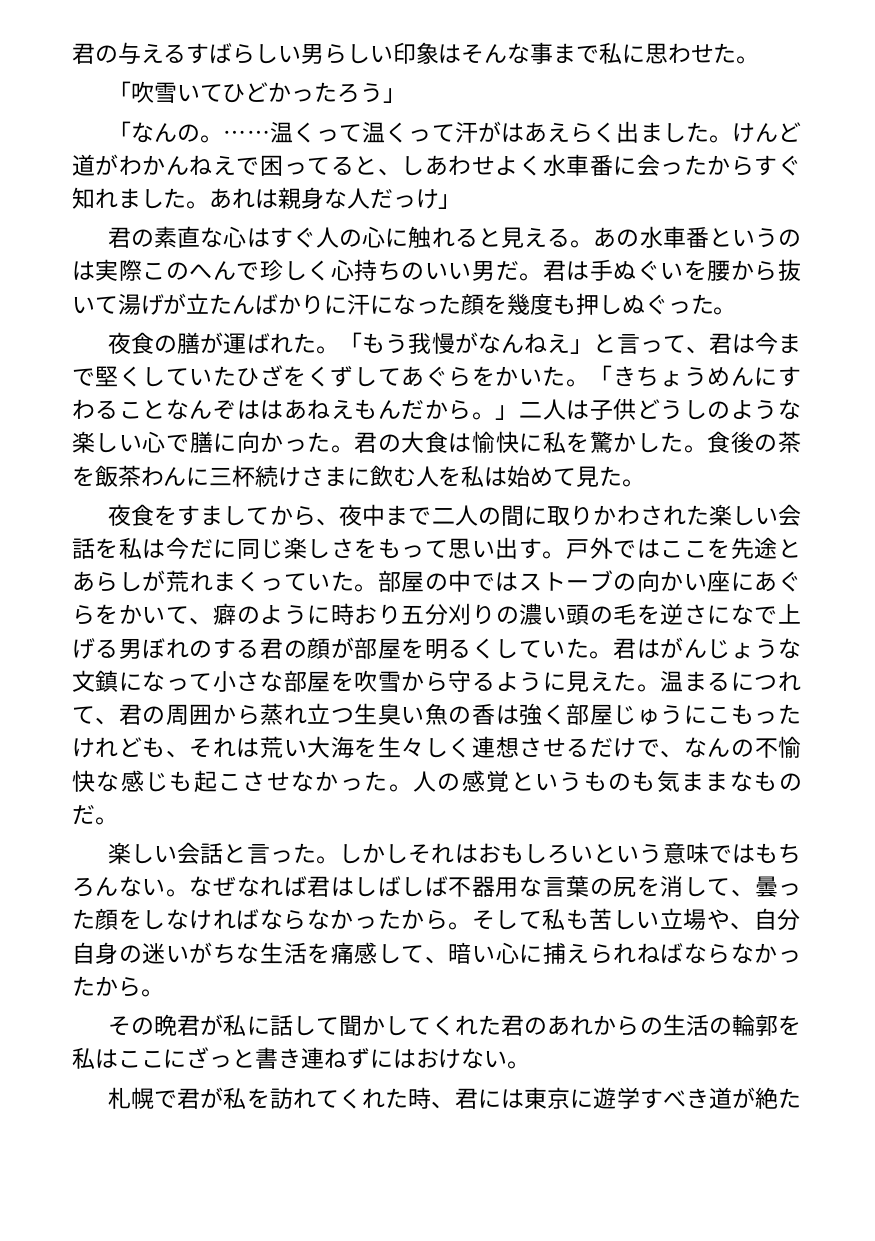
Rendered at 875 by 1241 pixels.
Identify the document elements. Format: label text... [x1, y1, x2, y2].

text 「なんの。……温くって温くって汗がはあえらく出ました。けんど道がわかんねえで困ってると、しあわせよく水車番に会ったからすぐ知れました。あれは親身な人だっけ」 [72, 114, 802, 214]
text 夜食をすましてから、夜中まで二人の間に取りかわされた楽しい会話を私は今だに同じ楽しさをもって思い出す。戸外ではここを先途とあらしが荒れまくっていた。部屋の中ではストーブの向かい座にあぐらをかいて、癖のように時おり五分刈りの濃い頭の毛を逆さになで上げる男ぼれのする君の顔が部屋を明るくしていた。君はがんじょうな文鎮になって小さな部屋を吹雪から守るように見えた。温まるにつれて、君の周囲から蒸れ立つ生臭い魚の香は強く部屋じゅうにこもったけれども、それは荒い大海を生々しく連想させるだけで、なんの不愉快な感じも起こさせなかった。人の感覚というものも気ままなものだ。 [72, 498, 802, 830]
text 君の与えるすばらしい男らしい印象はそんな事まで私に思わせた。 [72, 36, 802, 69]
text 「吹雪いてひどかったろう」 [72, 75, 802, 108]
text 夜食の膳が運ばれた。「もう我慢がなんねえ」と言って、君は今まで堅くしていたひざをくずしてあぐらをかいた。「きちょうめんにすわることなんぞははあねえもんだから。」二人は子供どうしのような楽しい心で膳に向かった。君の大食は愉快に私を驚かした。食後の茶を飯茶わんに三杯続けさまに飲む人を私は始めて見た。 [72, 326, 802, 492]
text 札幌で君が私を訪れてくれた時、君には東京に遊学すべき道が絶た [72, 1080, 802, 1114]
text 楽しい会話と言った。しかしそれはおもしろいという意味ではもちろんない。なぜなれば君はしばしば不器用な言葉の尻を消して、曇った顔をしなければならなかったから。そして私も苦しい立場や、自分自身の迷いがちな生活を痛感して、暗い心に捕えられねばならなかったから。 [72, 836, 802, 1002]
text その晩君が私に話して聞かしてくれた君のあれからの生活の輪郭を私はここにざっと書き連ねずにはおけない。 [72, 1008, 802, 1074]
text 君の素直な心はすぐ人の心に触れると見える。あの水車番というのは実際このへんで珍しく心持ちのいい男だ。君は手ぬぐいを腰から抜いて湯げが立たんばかりに汗になった顔を幾度も押しぬぐった。 [72, 220, 802, 320]
